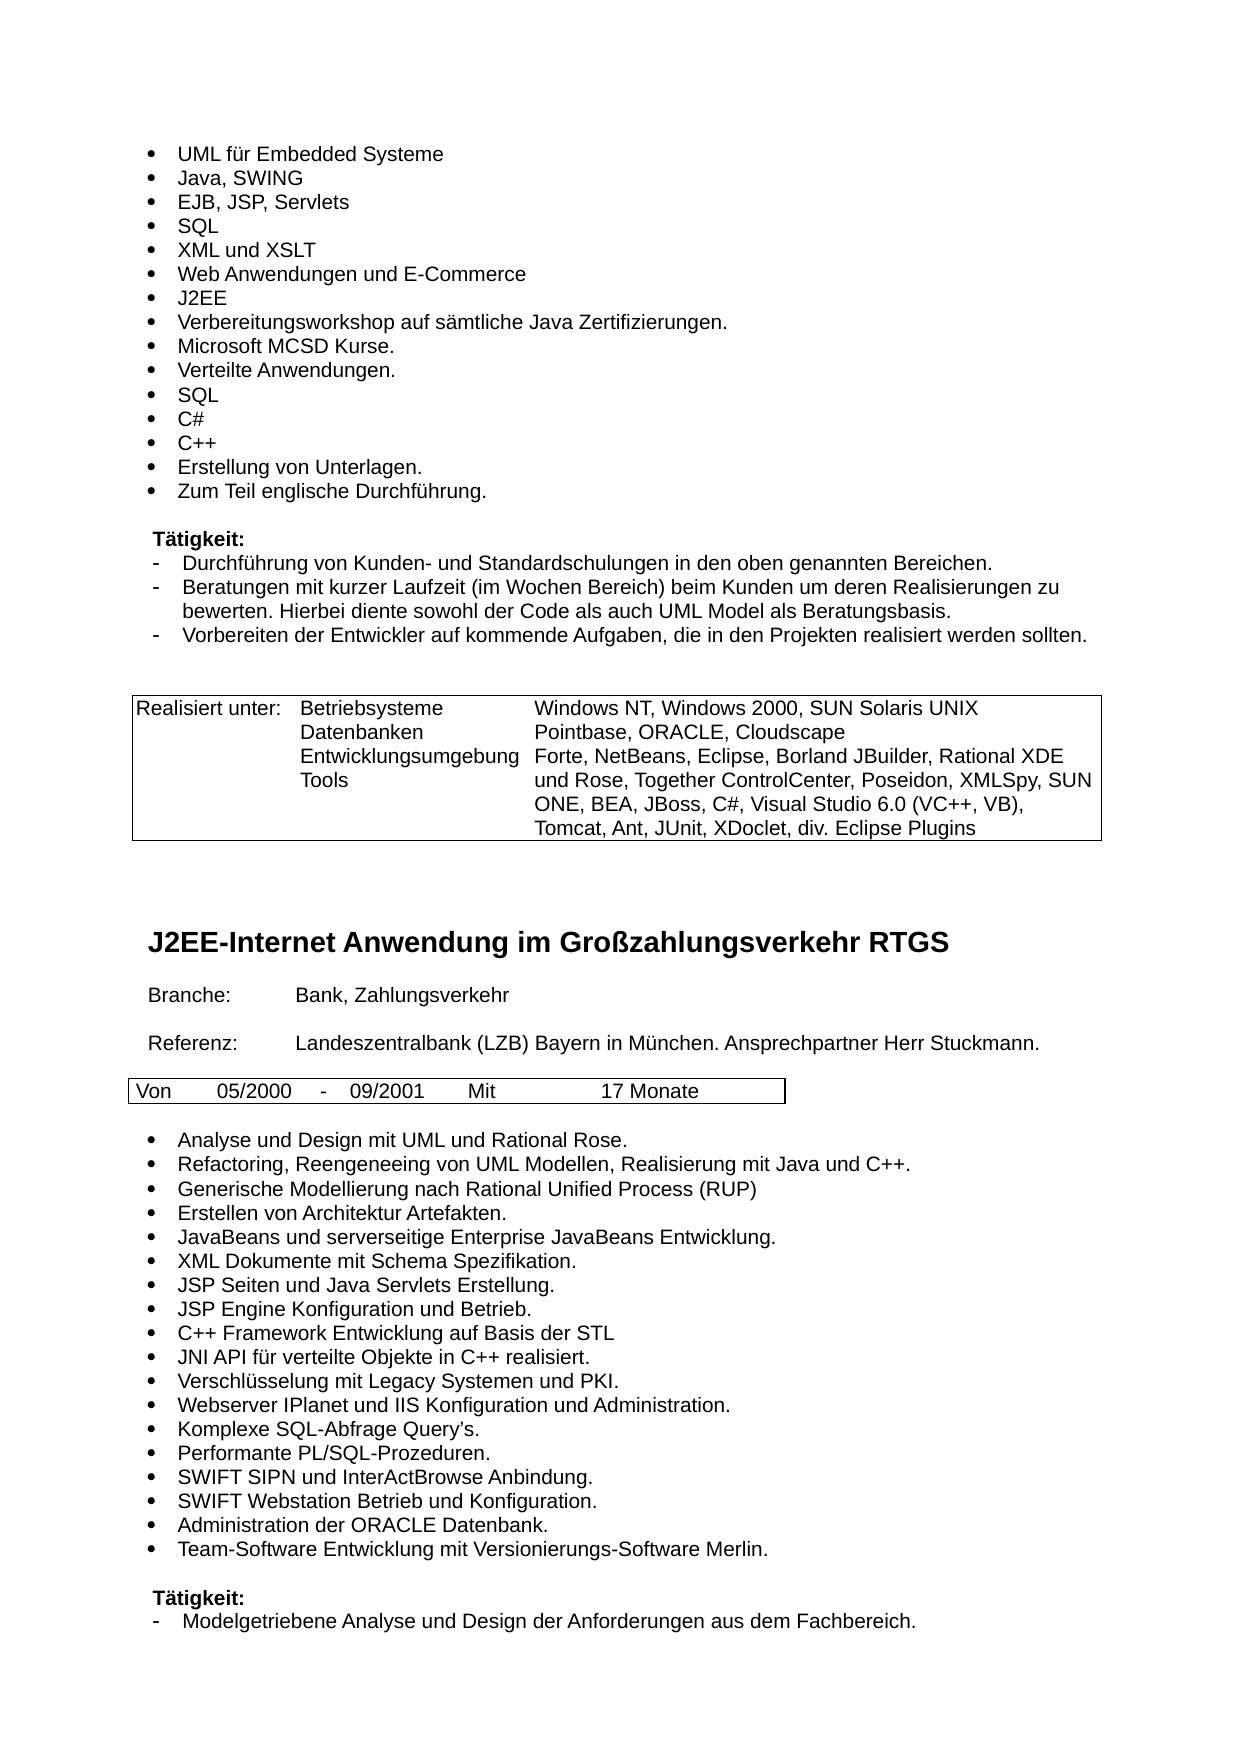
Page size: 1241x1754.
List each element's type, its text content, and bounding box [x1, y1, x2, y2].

text Tätigkeit: [152, 1585, 1110, 1609]
list JSP Seiten und Java Servlets Erstellung. [148, 1273, 1110, 1297]
list Zum Teil englische Durchführung. [148, 479, 1110, 503]
list Team-Software Entwicklung mit Versionierungs-Software Merlin. [148, 1537, 1110, 1561]
table_header 17 Monate [593, 1079, 784, 1103]
list Komplexe SQL-Abfrage Query’s. [148, 1417, 1110, 1441]
table_header Von [129, 1079, 209, 1103]
list Refactoring, Reengeneeing von UML Modellen, Realisierung mit Java und C++. [148, 1152, 1110, 1176]
list SQL [148, 214, 1110, 238]
list JavaBeans und serverseitige Enterprise JavaBeans Entwicklung. [148, 1224, 1110, 1248]
table_header Mit [460, 1079, 593, 1103]
list XML und XSLT [148, 238, 1110, 262]
list SQL [148, 382, 1110, 406]
list Modelgetriebene Analyse und Design der Anforderungen aus dem Fachbereich. [152, 1609, 1110, 1633]
list Verbereitungsworkshop auf sämtliche Java Zertifizierungen. [148, 310, 1110, 334]
list UML für Embedded Systeme [148, 142, 1110, 166]
list SWIFT SIPN und InterActBrowse Anbindung. [148, 1465, 1110, 1489]
subtitle J2EE-Internet Anwendung im Großzahlungsverkehr RTGS [148, 925, 1110, 958]
table_header Realisiert unter: [133, 696, 297, 744]
list Vorbereiten der Entwickler auf kommende Aufgaben, die in den Projekten realisiert werden sollten. [152, 623, 1110, 647]
list SWIFT Webstation Betrieb und Konfiguration. [148, 1489, 1110, 1513]
list Durchführung von Kunden- und Standardschulungen in den oben genannten Bereichen. [152, 551, 1110, 575]
table_header Betriebsysteme Datenbanken [297, 696, 531, 744]
list Web Anwendungen und E-Commerce [148, 262, 1110, 286]
table_cell Forte, NetBeans, Eclipse, Borland JBuilder, Rational XDE und Rose, Together ControlCenter, Poseidon, XMLSpy, SUN ONE, BEA, JBoss, C#, Visual Studio 6.0 (VC++, VB), Tomcat, Ant, JUnit, XDoclet, div. Eclipse Plugins [531, 744, 1101, 839]
list Generische Modellierung nach Rational Unified Process (RUP) [148, 1176, 1110, 1200]
list Java, SWING [148, 166, 1110, 190]
list Analyse und Design mit UML und Rational Rose. [148, 1128, 1110, 1152]
list EJB, JSP, Servlets [148, 190, 1110, 214]
text Referenz: Landeszentralbank (LZB) Bayern in München. Ansprechpartner Herr Stuckmann. [148, 1030, 1110, 1054]
list C# [148, 406, 1110, 431]
table_cell Entwicklungsumgebung Tools [297, 744, 531, 839]
table_header 09/2001 [342, 1079, 460, 1103]
list Erstellen von Architektur Artefakten. [148, 1200, 1110, 1224]
list C++ Framework Entwicklung auf Basis der STL [148, 1321, 1110, 1345]
text Branche: Bank, Zahlungsverkehr [148, 982, 1110, 1006]
list Administration der ORACLE Datenbank. [148, 1513, 1110, 1537]
list Microsoft MCSD Kurse. [148, 334, 1110, 358]
list Beratungen mit kurzer Laufzeit (im Wochen Bereich) beim Kunden um deren Realisierungen zu bewerten. Hierbei diente sowohl der Code als auch UML Model als Beratungsbasis. [152, 575, 1110, 623]
text Tätigkeit: [152, 527, 1110, 551]
list JSP Engine Konfiguration und Betrieb. [148, 1297, 1110, 1321]
list J2EE [148, 286, 1110, 310]
list C++ [148, 431, 1110, 454]
list Verteilte Anwendungen. [148, 358, 1110, 382]
list Verschlüsselung mit Legacy Systemen und PKI. [148, 1369, 1110, 1393]
table_header - [313, 1079, 342, 1103]
list Webserver IPlanet und IIS Konfiguration und Administration. [148, 1393, 1110, 1417]
table_header 05/2000 [209, 1079, 313, 1103]
list JNI API für verteilte Objekte in C++ realisiert. [148, 1345, 1110, 1369]
list Erstellung von Unterlagen. [148, 454, 1110, 479]
list XML Dokumente mit Schema Spezifikation. [148, 1248, 1110, 1273]
table_header Windows NT, Windows 2000, SUN Solaris UNIX Pointbase, ORACLE, Cloudscape [531, 696, 1101, 744]
list Performante PL/SQL-Prozeduren. [148, 1441, 1110, 1465]
table_cell [133, 744, 297, 839]
